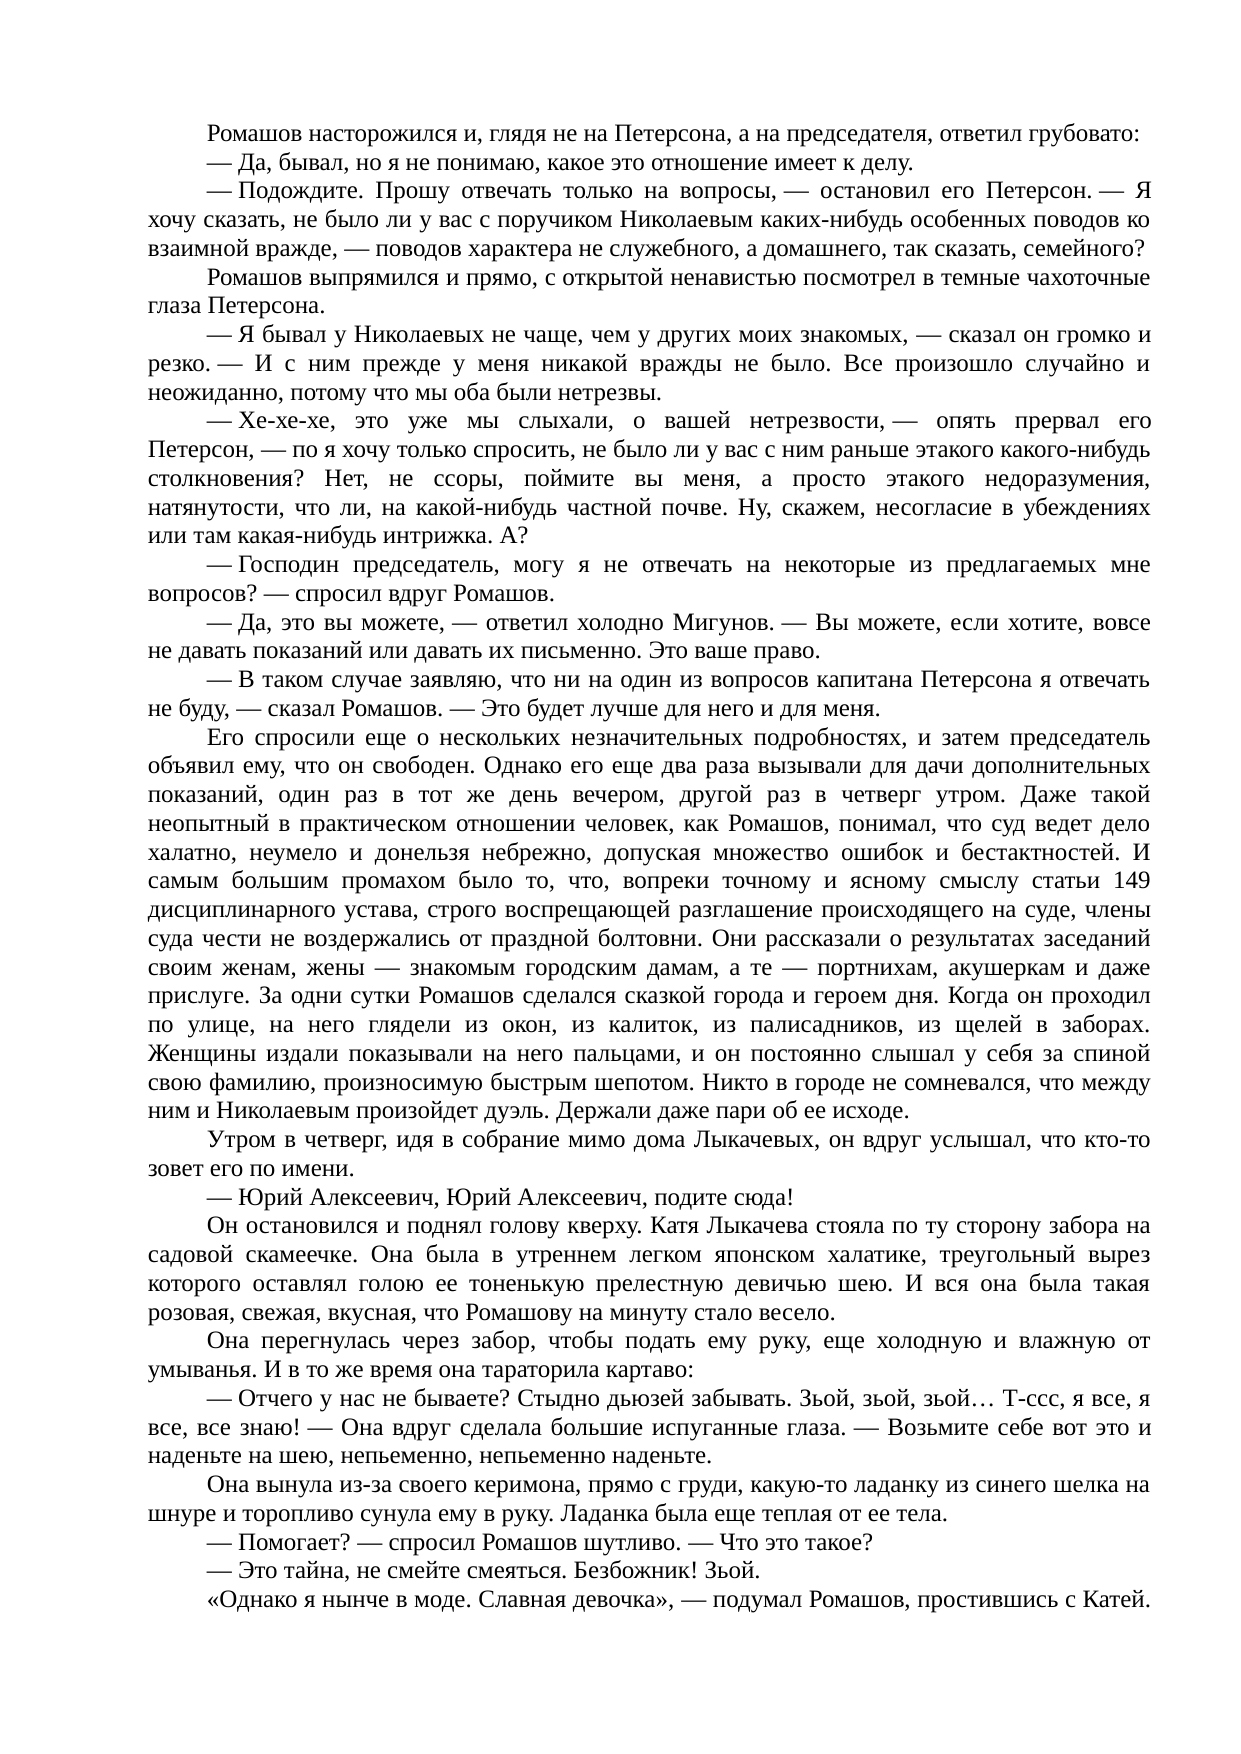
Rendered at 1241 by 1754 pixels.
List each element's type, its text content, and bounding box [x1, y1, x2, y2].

text — Господин председатель, могу я не отвечать на некоторые из предлагаемых мне вопросов? — спросил вдруг Ромашов. [148, 549, 1152, 607]
text — Отчего у нас не бываете? Стыдно дьюзей забывать. Зьой, зьой, зьой… Т-ссс, я все, я все, все знаю! — Она вдруг сделала большие испуганные глаза. — Возьмите себе вот это и наденьте на шею, непьеменно, непьеменно наденьте. [148, 1383, 1152, 1469]
text — Да, бывал, но я не понимаю, какое это отношение имеет к делу. [148, 147, 1152, 176]
text — Подождите. Прошу отвечать только на вопросы, — остановил его Петерсон. — Я хочу сказать, не было ли у вас с поручиком Николаевым каких-нибудь особенных поводов ко взаимной вражде, — поводов характера не служебного, а домашнего, так сказать, семейного? [148, 176, 1152, 262]
text — Да, это вы можете, — ответил холодно Мигунов. — Вы можете, если хотите, вовсе не давать показаний или давать их письменно. Это ваше право. [148, 607, 1152, 664]
text — Помогает? — спросил Ромашов шутливо. — Что это такое? [148, 1527, 1152, 1556]
text Ромашов выпрямился и прямо, с открытой ненавистью посмотрел в темные чахоточные глаза Петерсона. [148, 262, 1152, 319]
text Он остановился и поднял голову кверху. Катя Лыкачева стояла по ту сторону забора на садовой скамеечке. Она была в утреннем легком японском халатике, треугольный вырез которого оставлял голою ее тоненькую прелестную девичью шею. И вся она была такая розовая, свежая, вкусная, что Ромашову на минуту стало весело. [148, 1211, 1152, 1326]
text — В таком случае заявляю, что ни на один из вопросов капитана Петерсона я отвечать не буду, — сказал Ромашов. — Это будет лучше для него и для меня. [148, 664, 1152, 722]
text — Я бывал у Николаевых не чаще, чем у других моих знакомых, — сказал он громко и резко. — И с ним прежде у меня никакой вражды не было. Все произошло случайно и неожиданно, потому что мы оба были нетрезвы. [148, 319, 1152, 406]
text — Хе-хе-хе, это уже мы слыхали, о вашей нетрезвости, — опять прервал его Петерсон, — по я хочу только спросить, не было ли у вас с ним раньше этакого какого-нибудь столкновения? Нет, не ссоры, поймите вы меня, а просто этакого недоразумения, натянутости, что ли, на какой-нибудь частной почве. Ну, скажем, несогласие в убеждениях или там какая-нибудь интрижка. А? [148, 406, 1152, 549]
text Ромашов насторожился и, глядя не на Петерсона, а на председателя, ответил грубовато: [148, 118, 1152, 147]
text Утром в четверг, идя в собрание мимо дома Лыкачевых, он вдруг услышал, что кто-то зовет его по имени. [148, 1124, 1152, 1182]
text — Юрий Алексеевич, Юрий Алексеевич, подите сюда! [148, 1182, 1152, 1211]
text Его спросили еще о нескольких незначительных подробностях, и затем председатель объявил ему, что он свободен. Однако его еще два раза вызывали для дачи дополнительных показаний, один раз в тот же день вечером, другой раз в четверг утром. Даже такой неопытный в практическом отношении человек, как Ромашов, понимал, что суд ведет дело халатно, неумело и донельзя небрежно, допуская множество ошибок и бестактностей. И самым большим промахом было то, что, вопреки точному и ясному смыслу статьи 149 дисциплинарного устава, строго воспрещающей разглашение происходящего на суде, члены суда чести не воздержались от праздной болтовни. Они рассказали о результатах заседаний своим женам, жены — знакомым городским дамам, а те — портнихам, акушеркам и даже прислуге. За одни сутки Ромашов сделался сказкой города и героем дня. Когда он проходил по улице, на него глядели из окон, из калиток, из палисадников, из щелей в заборах. Женщины издали показывали на него пальцами, и он постоянно слышал у себя за спиной свою фамилию, произносимую быстрым шепотом. Никто в городе не сомневался, что между ним и Николаевым произойдет дуэль. Держали даже пари об ее исходе. [148, 722, 1152, 1124]
text Она вынула из-за своего керимона, прямо с груди, какую-то ладанку из синего шелка на шнуре и торопливо сунула ему в руку. Ладанка была еще теплая от ее тела. [148, 1469, 1152, 1527]
text «Однако я нынче в моде. Славная девочка», — подумал Ромашов, простившись с Катей. [148, 1584, 1152, 1613]
text Она перегнулась через забор, чтобы подать ему руку, еще холодную и влажную от умыванья. И в то же время она тараторила картаво: [148, 1326, 1152, 1383]
text — Это тайна, не смейте смеяться. Безбожник! Зьой. [148, 1556, 1152, 1584]
